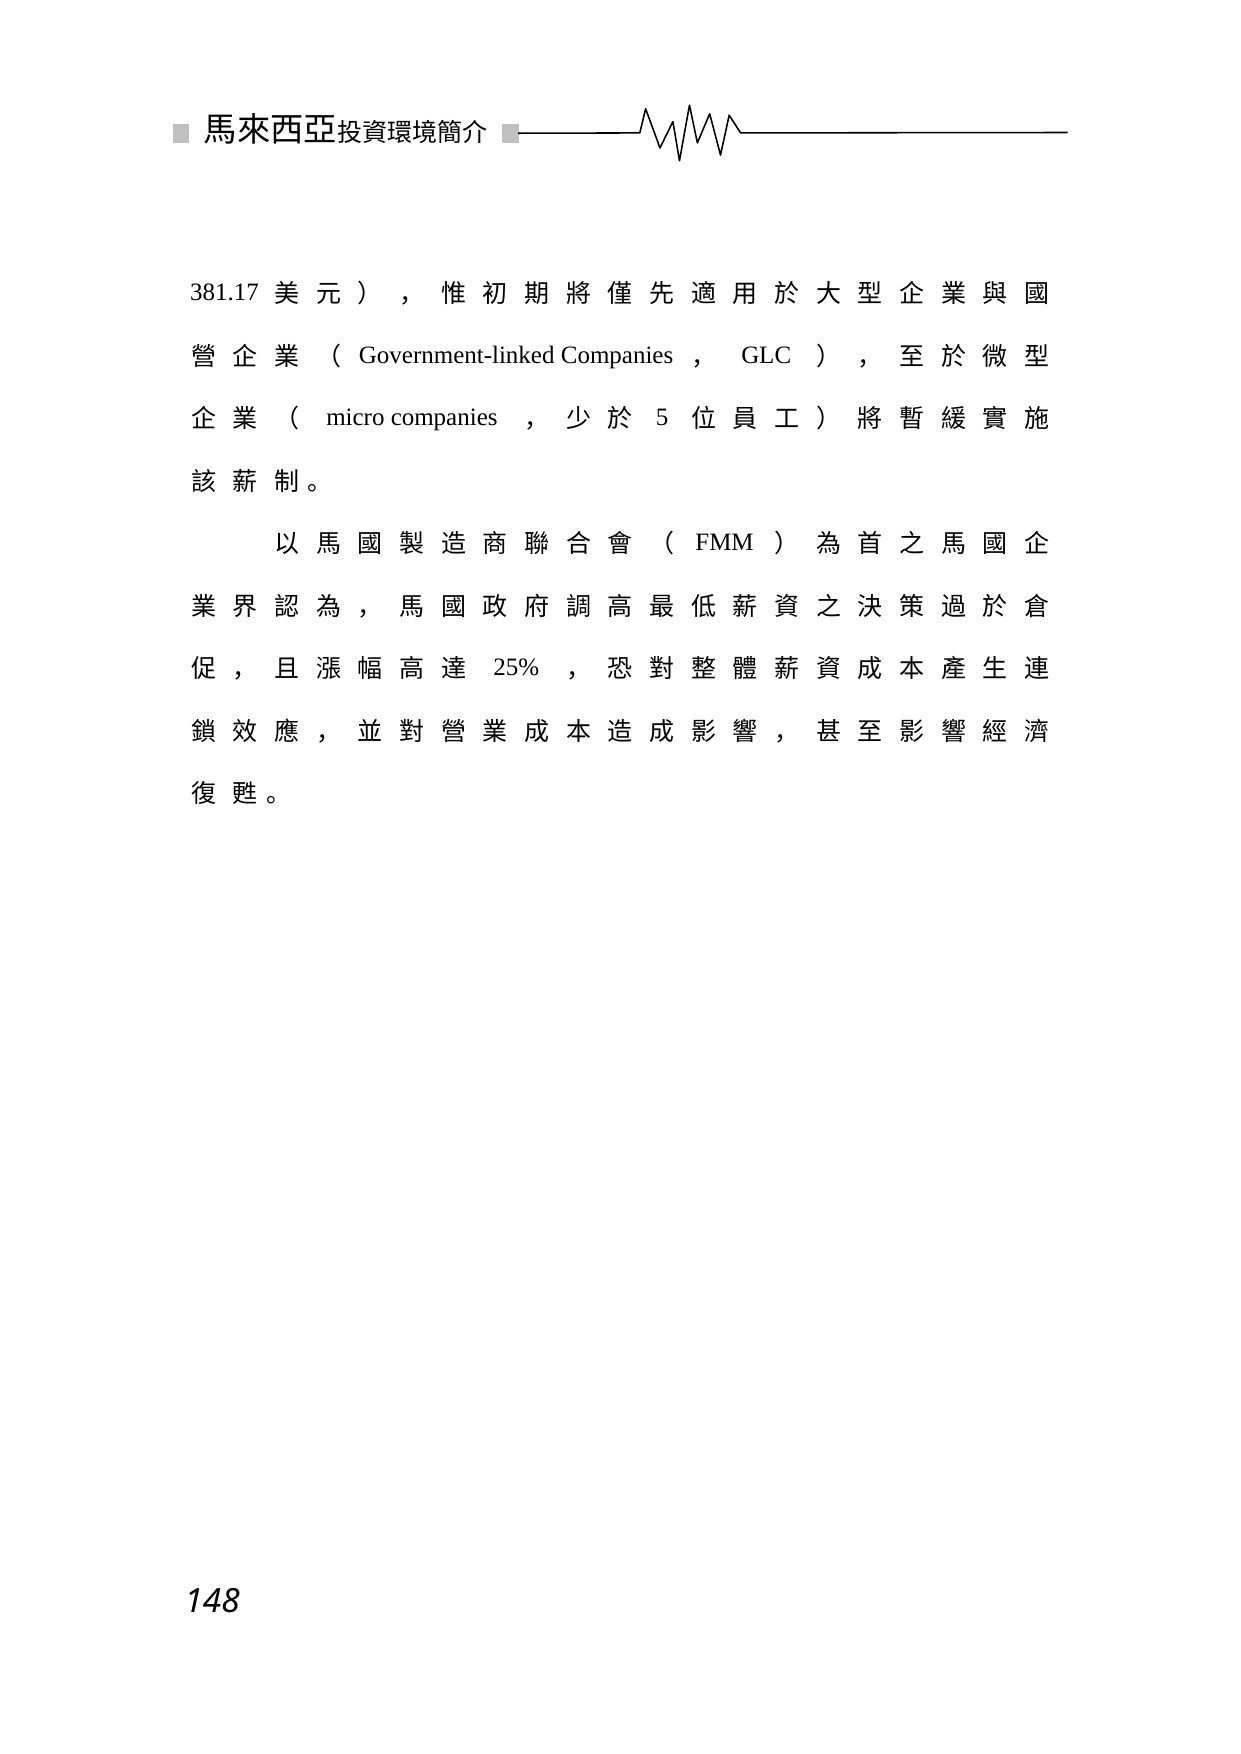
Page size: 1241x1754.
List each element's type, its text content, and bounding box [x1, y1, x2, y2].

text 381.17美元），惟初期將僅先適用於大型企業與國營企業（Government-linked Companies，GLC），至於微型企業（micro companies，少於5位員工）將暫緩實施該薪制。 [183, 250, 1058, 500]
text 以馬國製造商聯合會（FMM）為首之馬國企業界認為，馬國政府調高最低薪資之決策過於倉促，且漲幅高達25%，恐對整體薪資成本產生連鎖效應，並對營業成本造成影響，甚至影響經濟復甦。 [183, 500, 1058, 813]
